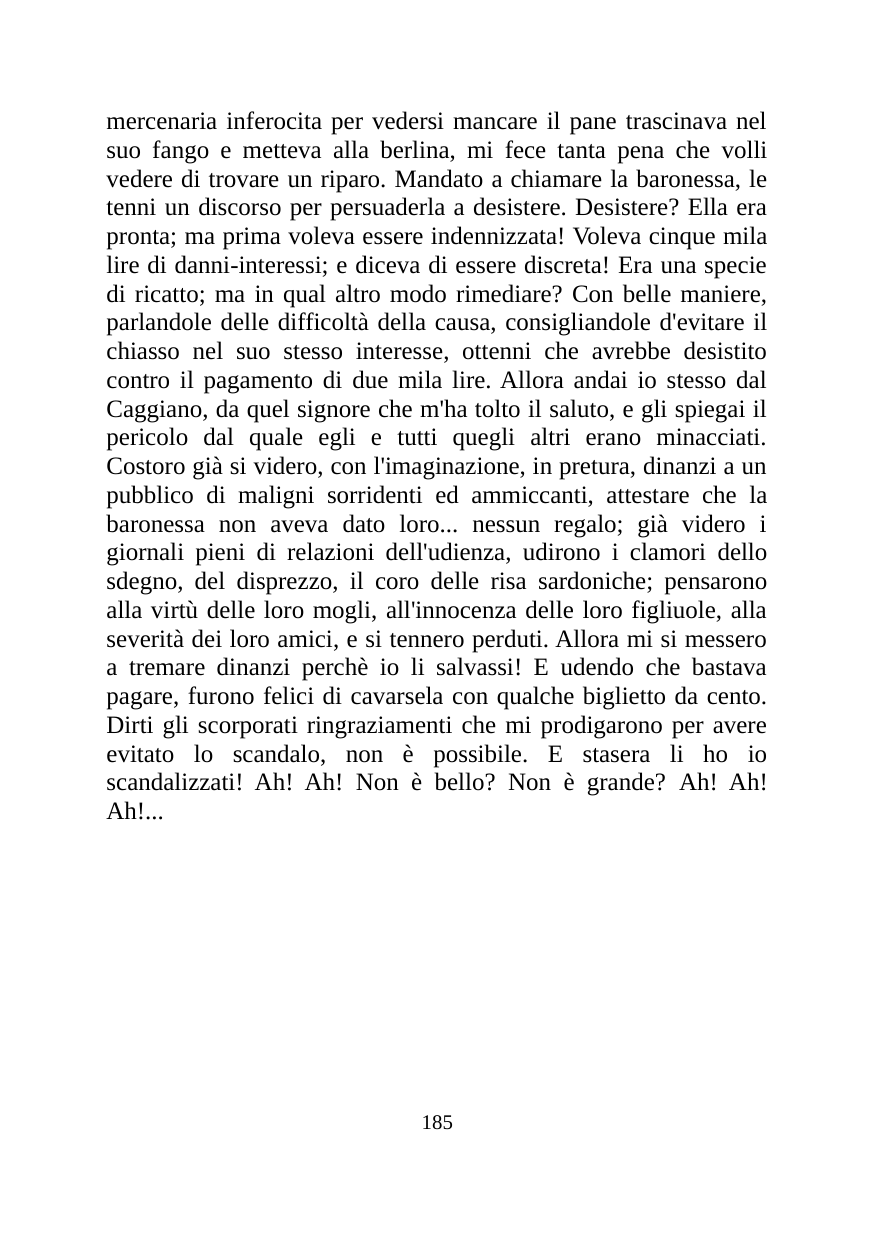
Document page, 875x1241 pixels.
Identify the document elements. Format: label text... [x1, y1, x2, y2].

text mercenaria inferocita per vedersi mancare il pane trascinava nel suo fango e metteva alla berlina, mi fece tanta pena che volli vedere di trovare un riparo. Mandato a chiamare la baronessa, le tenni un discorso per persuaderla a desistere. Desistere? Ella era pronta; ma prima voleva essere indennizzata! Voleva cinque mila lire di danni-interessi; e diceva di essere discreta! Era una specie di ricatto; ma in qual altro modo rimediare? Con belle maniere, parlandole delle difficoltà della causa, consigliandole d'evitare il chiasso nel suo stesso interesse, ottenni che avrebbe desistito contro il pagamento di due mila lire. Allora andai io stesso dal Caggiano, da quel signore che m'ha tolto il saluto, e gli spiegai il pericolo dal quale egli e tutti quegli altri erano minacciati. Costoro già si videro, con l'imaginazione, in pretura, dinanzi a un pubblico di maligni sorridenti ed ammiccanti, attestare che la baronessa non aveva dato loro... nessun regalo; già videro i giornali pieni di relazioni dell'udienza, udirono i clamori dello sdegno, del disprezzo, il coro delle risa sardoniche; pensarono alla virtù delle loro mogli, all'innocenza delle loro figliuole, alla severità dei loro amici, e si tennero perduti. Allora mi si messero a tremare dinanzi perchè io li salvassi! E udendo che bastava pagare, furono felici di cavarsela con qualche biglietto da cento. Dirti gli scorporati ringraziamenti che mi prodigarono per avere evitato lo scandalo, non è possibile. E stasera li ho io scandalizzati! Ah! Ah! Non è bello? Non è grande? Ah! Ah! Ah!... [106, 106, 768, 825]
